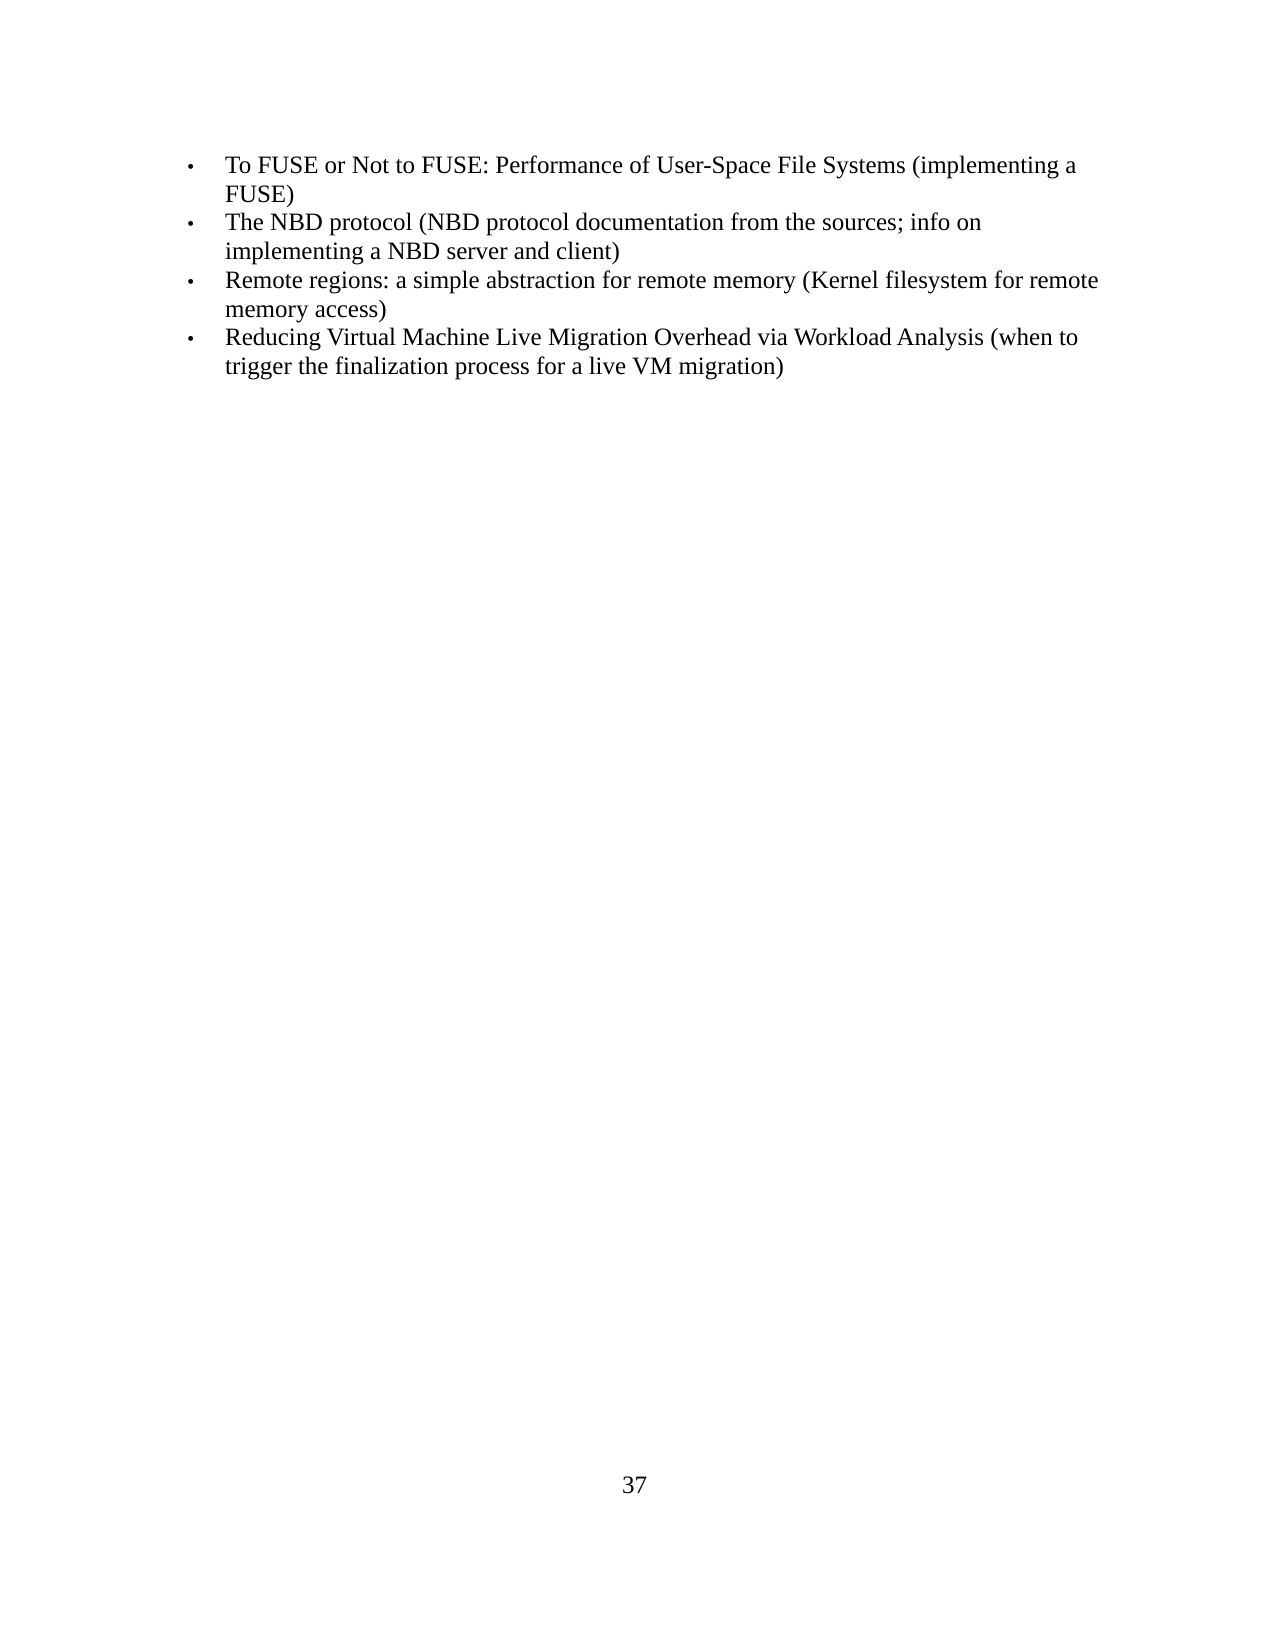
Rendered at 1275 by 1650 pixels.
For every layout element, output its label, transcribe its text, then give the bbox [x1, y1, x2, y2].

list Remote regions: a simple abstraction for remote memory (Kernel filesystem for remote memory access) [187, 265, 1125, 322]
list To FUSE or Not to FUSE: Performance of User-Space File Systems (implementing a FUSE) [187, 150, 1125, 207]
list The NBD protocol (NBD protocol documentation from the sources; info on implementing a NBD server and client) [187, 207, 1125, 265]
list Reducing Virtual Machine Live Migration Overhead via Workload Analysis (when to trigger the finalization process for a live VM migration) [187, 322, 1125, 380]
